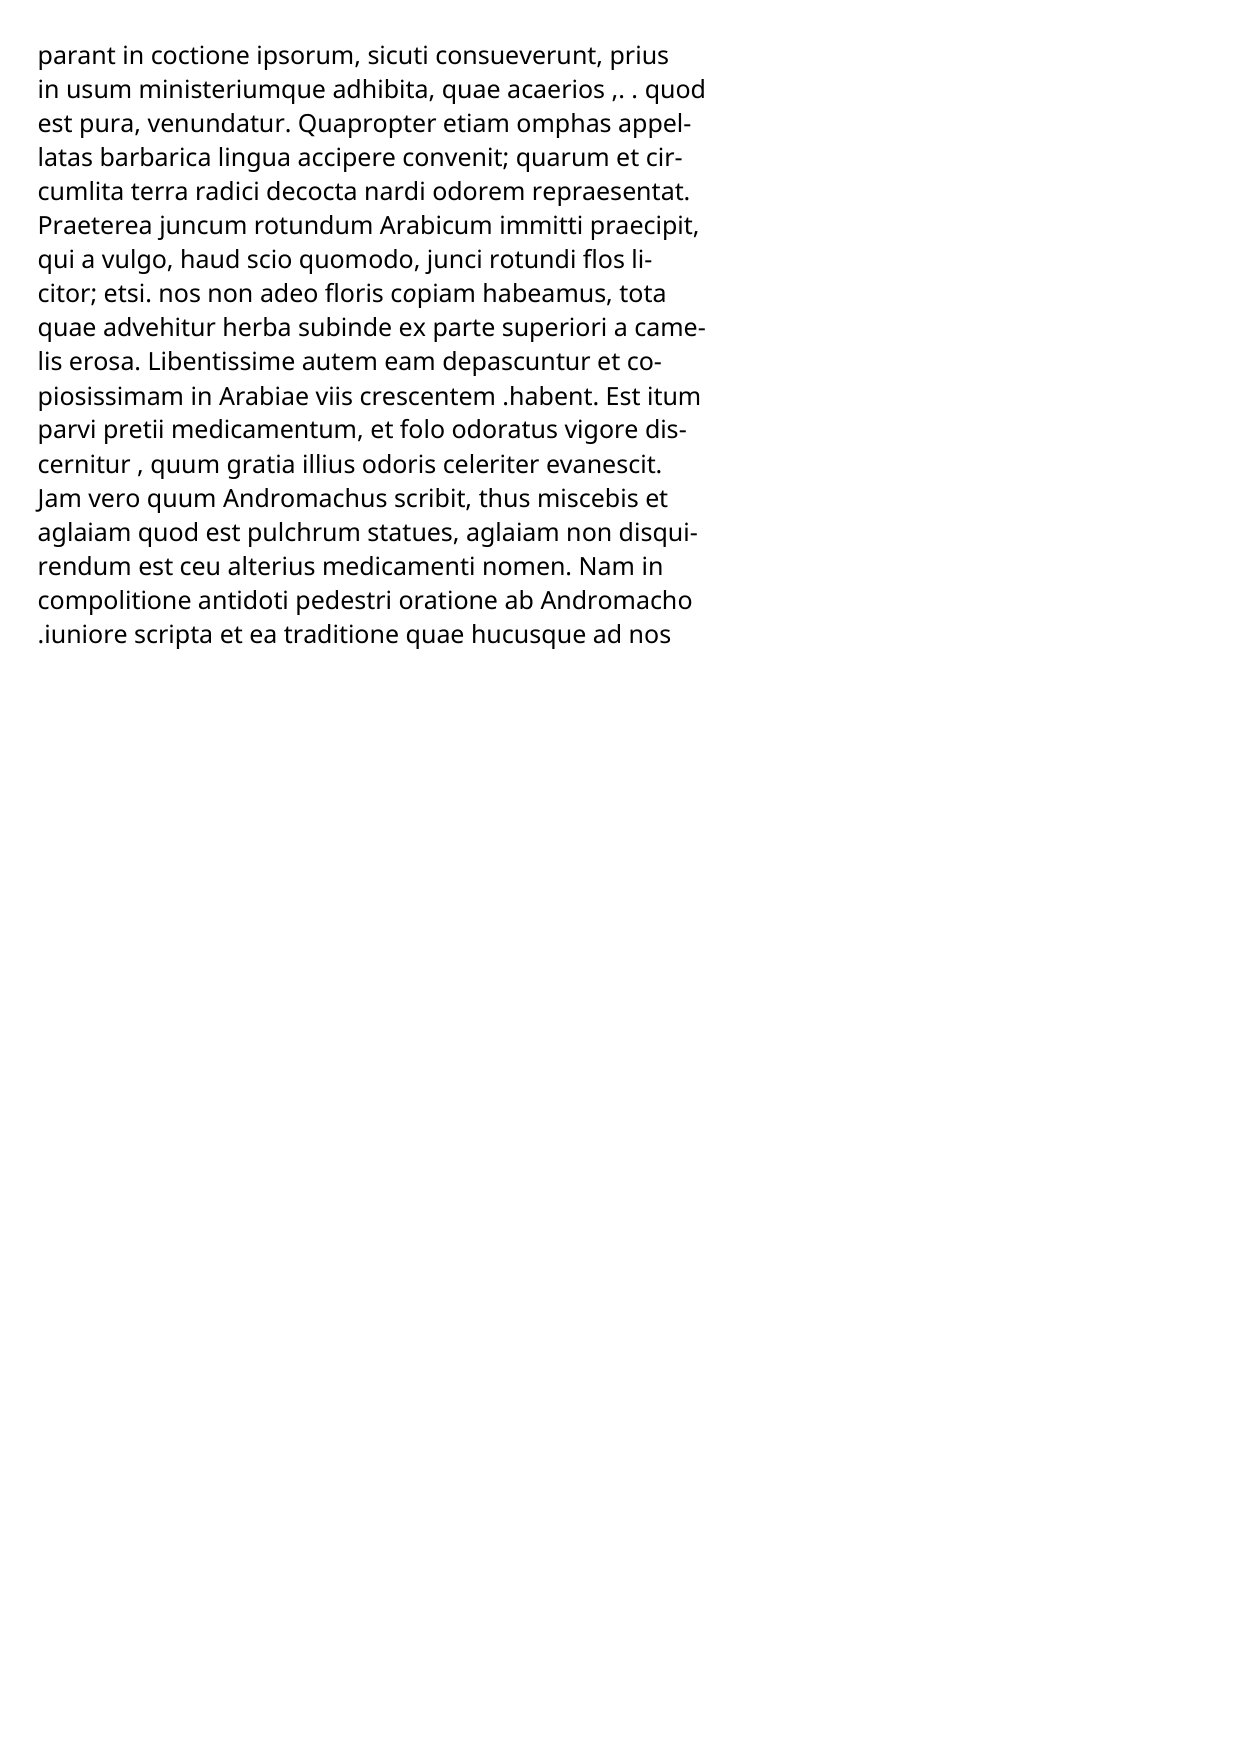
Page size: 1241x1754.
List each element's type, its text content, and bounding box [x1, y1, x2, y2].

text parant in coctione ipsorum, sicuti consueverunt, prius in usum ministeriumque adhibita, quae acaerios ,. . quod est pura, venundatur. Quapropter etiam omphas appel- latas barbarica lingua accipere convenit; quarum et cir- cumlita terra radici decocta nardi odorem repraesentat. Praeterea juncum rotundum Arabicum immitti praecipit, qui a vulgo, haud scio quomodo, junci rotundi flos li- citor; etsi. nos non adeo floris copiam habeamus, tota quae advehitur herba subinde ex parte superiori a came- lis erosa. Libentissime autem eam depascuntur et co- piosissimam in Arabiae viis crescentem .habent. Est itum parvi pretii medicamentum, et folo odoratus vigore dis- cernitur , quum gratia illius odoris celeriter evanescit. Jam vero quum Andromachus scribit, thus miscebis et aglaiam quod est pulchrum statues, aglaiam non disqui- rendum est ceu alterius medicamenti nomen. Nam in compolitione antidoti pedestri oratione ab Andromacho .iuniore scripta et ea traditione quae hucusque ad nos [37, 37, 1203, 651]
